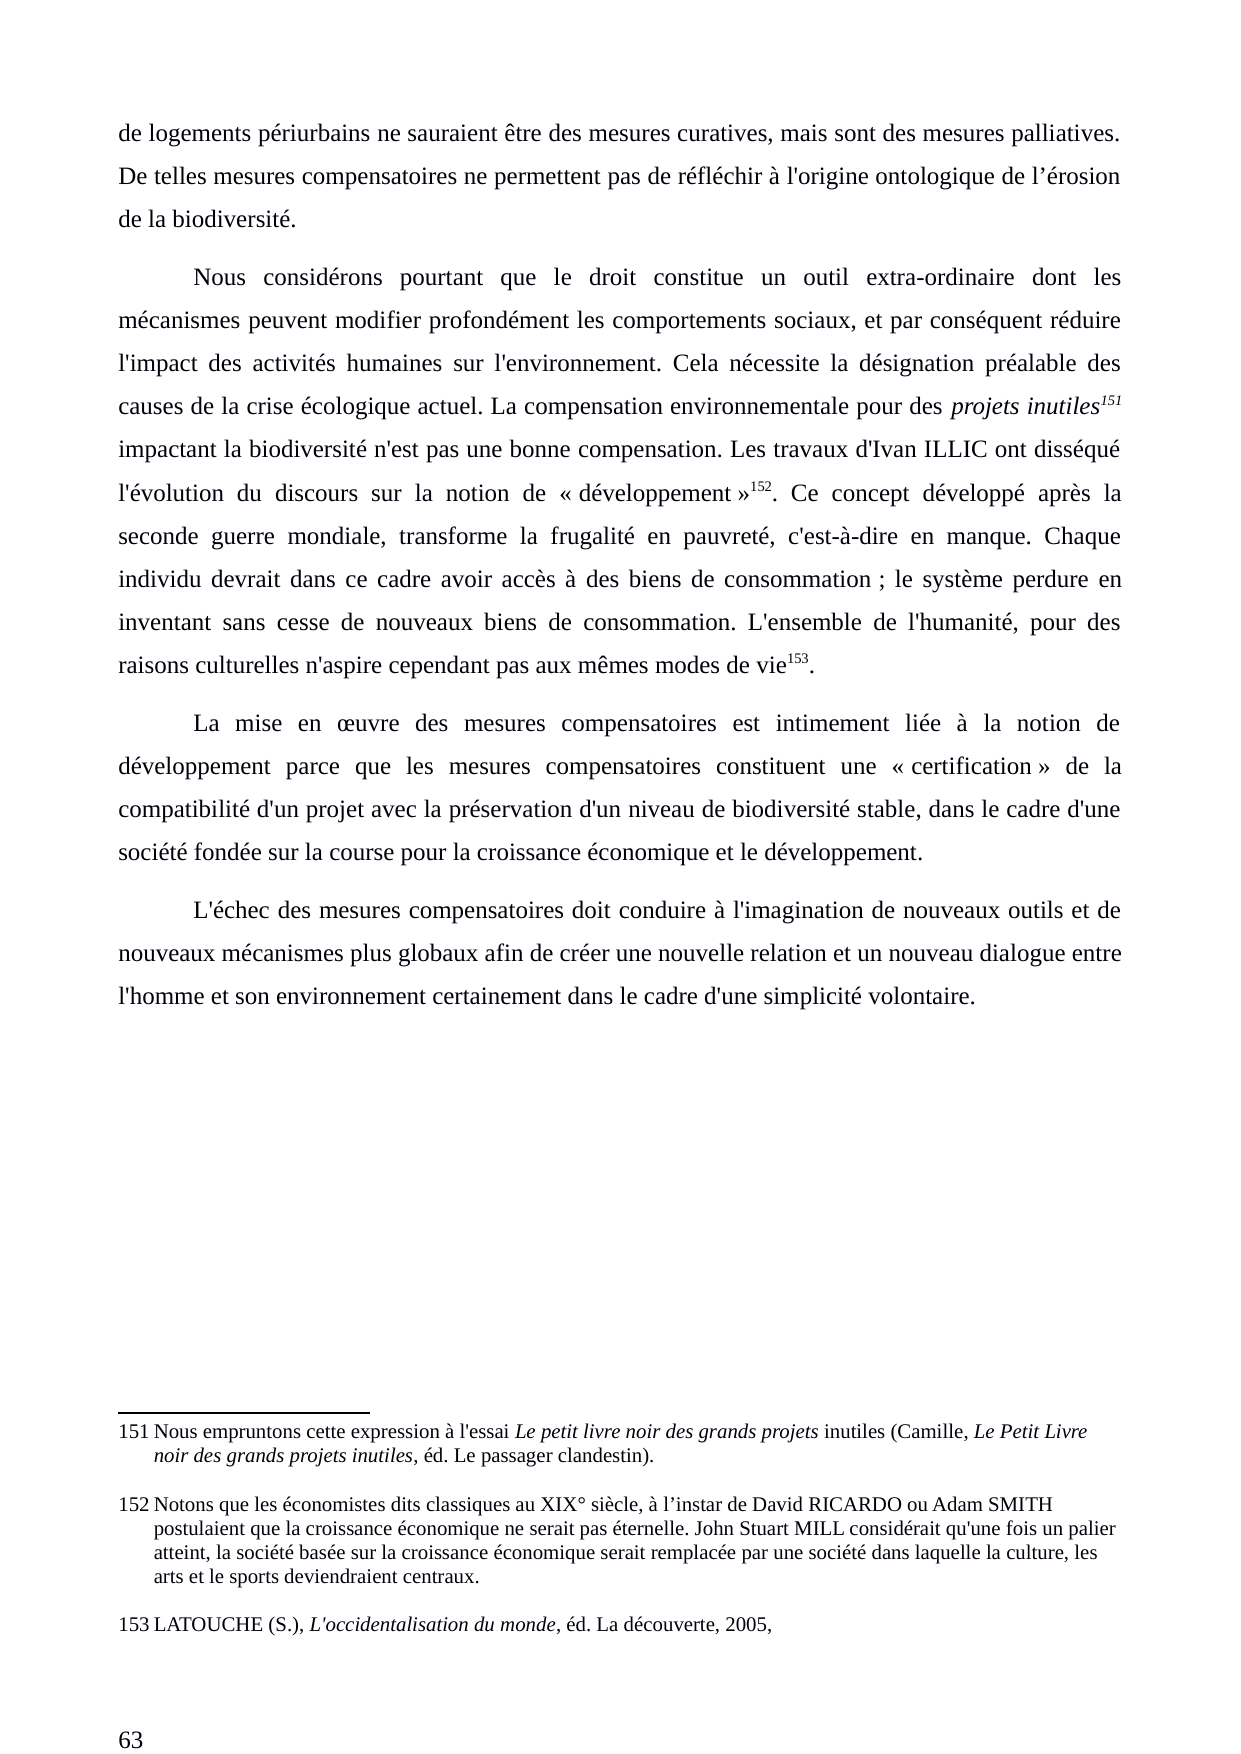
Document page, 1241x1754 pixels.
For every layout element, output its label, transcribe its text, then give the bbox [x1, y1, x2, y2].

text Nous empruntons cette expression à l'essai Le petit livre noir des grands projets inutiles (Camille, Le Petit Livre noir des grands projets inutiles, éd. Le passager clandestin). [118, 1419, 1122, 1467]
text Notons que les économistes dits classiques au XIX° siècle, à l’instar de David RICARDO ou Adam SMITH postulaient que la croissance économique ne serait pas éternelle. John Stuart MILL considérait qu'une fois un palier atteint, la société basée sur la croissance économique serait remplacée par une société dans laquelle la culture, les arts et le sports deviendraient centraux. [118, 1491, 1122, 1588]
text L'échec des mesures compensatoires doit conduire à l'imagination de nouveaux outils et de nouveaux mécanismes plus globaux afin de créer une nouvelle relation et un nouveau dialogue entre l'homme et son environnement certainement dans le cadre d'une simplicité volontaire. [118, 895, 1122, 1010]
text de logements périurbains ne sauraient être des mesures curatives, mais sont des mesures palliatives. De telles mesures compensatoires ne permettent pas de réfléchir à l'origine ontologique de l’érosion de la biodiversité. [118, 118, 1122, 233]
text Nous considérons pourtant que le droit constitue un outil extra-ordinaire dont les mécanismes peuvent modifier profondément les comportements sociaux, et par conséquent réduire l'impact des activités humaines sur l'environnement. Cela nécessite la désignation préalable des causes de la crise écologique actuel. La compensation environnementale pour des projets inutiles impactant la biodiversité n'est pas une bonne compensation. Les travaux d'Ivan ILLIC ont disséqué l'évolution du discours sur la notion de « développement ». Ce concept développé après la seconde guerre mondiale, transforme la frugalité en pauvreté, c'est-à-dire en manque. Chaque individu devrait dans ce cadre avoir accès à des biens de consommation ; le système perdure en inventant sans cesse de nouveaux biens de consommation. L'ensemble de l'humanité, pour des raisons culturelles n'aspire cependant pas aux mêmes modes de vie. [118, 262, 1122, 679]
text LATOUCHE (S.), L'occidentalisation du monde, éd. La découverte, 2005, [118, 1612, 1122, 1636]
text La mise en œuvre des mesures compensatoires est intimement liée à la notion de développement parce que les mesures compensatoires constituent une « certification » de la compatibilité d'un projet avec la préservation d'un niveau de biodiversité stable, dans le cadre d'une société fondée sur la course pour la croissance économique et le développement. [118, 708, 1122, 866]
